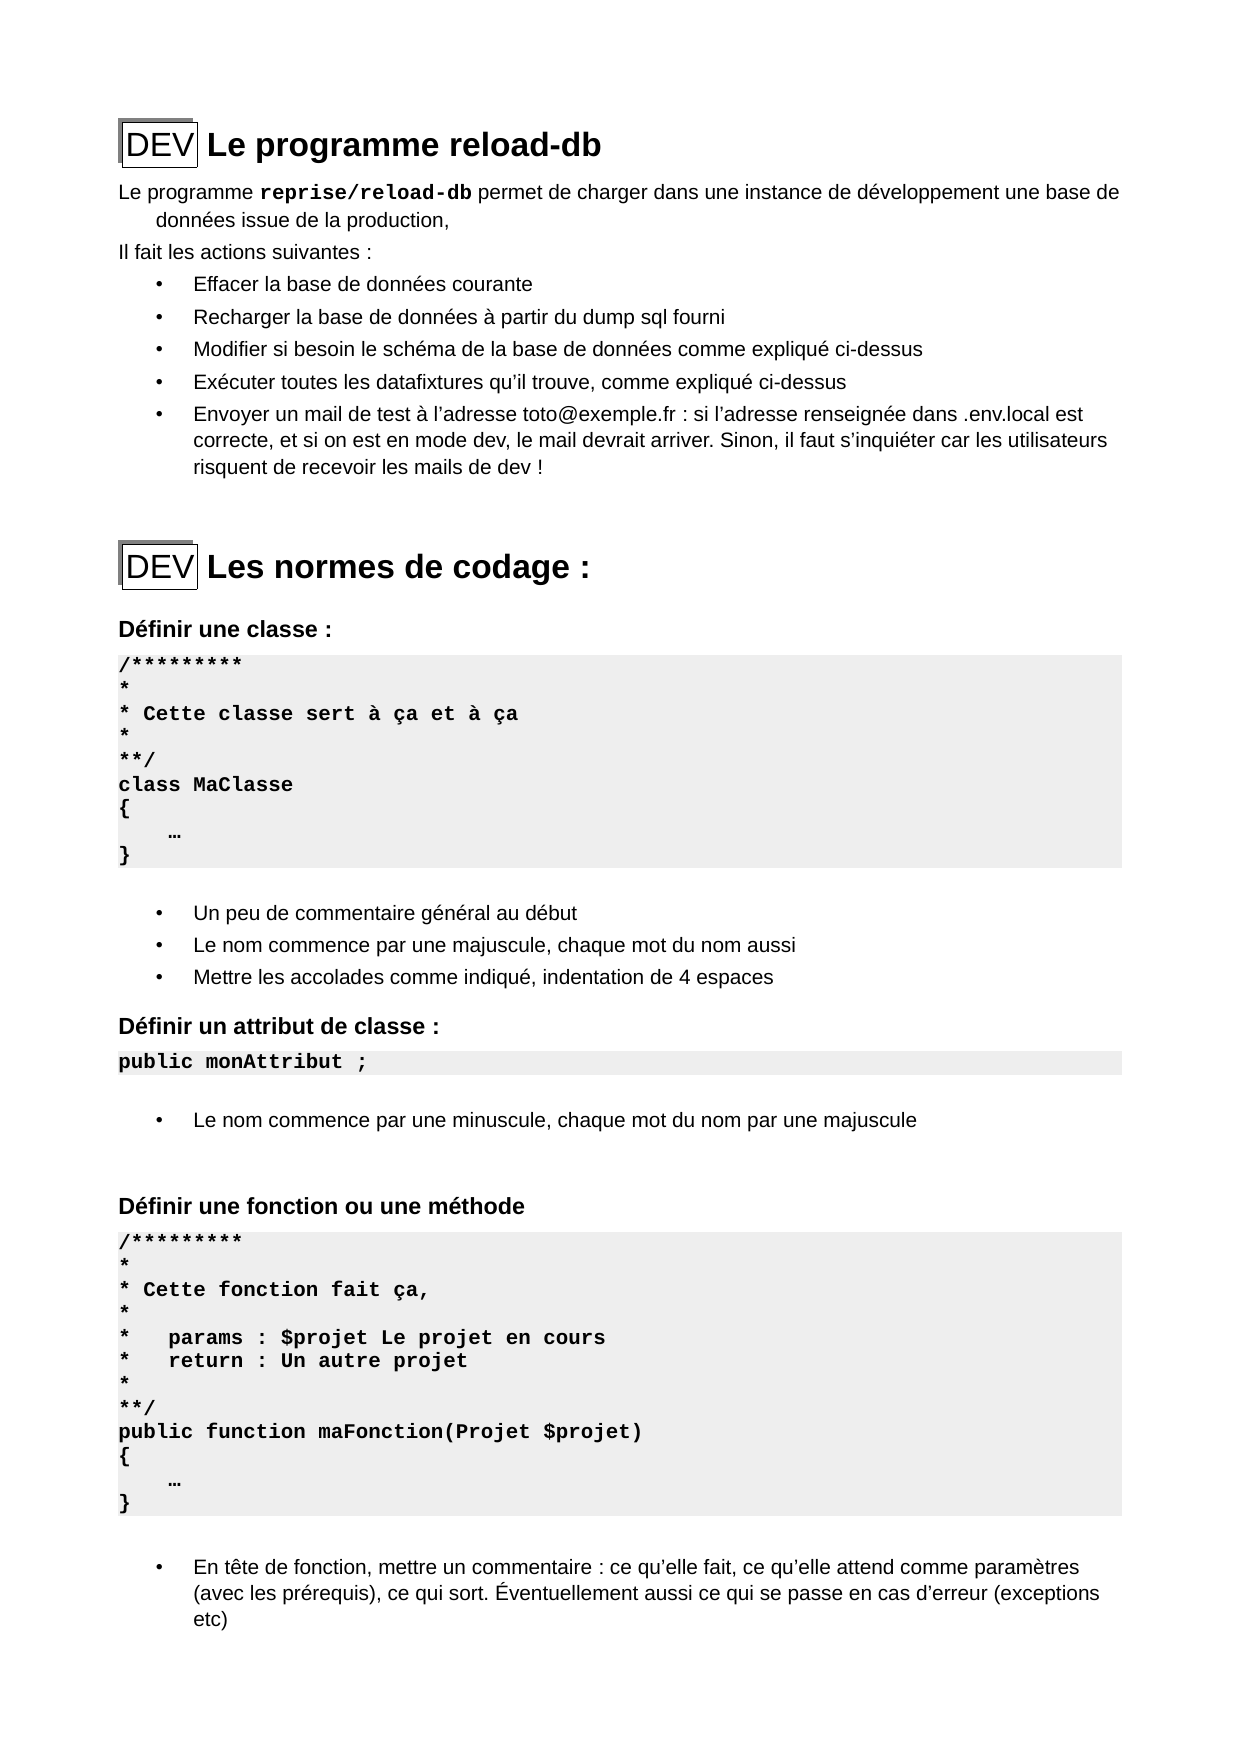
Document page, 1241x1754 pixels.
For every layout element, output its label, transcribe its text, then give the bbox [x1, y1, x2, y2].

text * Cette classe sert à ça et à ça [118, 703, 1122, 726]
list Le nom commence par une majuscule, chaque mot du nom aussi [156, 933, 1122, 957]
list Le programme reprise/reload-db permet de charger dans une instance de développement une base de données issue de la production, [118, 179, 1122, 232]
subtitle Les normes de codage : [193, 540, 1122, 589]
list Modifier si besoin le schéma de la base de données comme expliqué ci-dessus [156, 337, 1122, 361]
list Il fait les actions suivantes : [118, 240, 1122, 264]
text public function maFonction(Projet $projet) { … } [118, 1421, 1122, 1516]
text * [118, 726, 1122, 750]
subtitle Définir un attribut de classe : [118, 1012, 1122, 1039]
text * Cette fonction fait ça, [118, 1279, 1122, 1303]
text public monAttribut ; [118, 1051, 1122, 1075]
list Recharger la base de données à partir du dump sql fourni [156, 305, 1122, 329]
text * return : Un autre projet [118, 1350, 1122, 1374]
list Exécuter toutes les datafixtures qu’il trouve, comme expliqué ci-dessus [156, 369, 1122, 393]
text class MaClasse { … } [118, 773, 1122, 868]
text * params : $projet Le projet en cours [118, 1327, 1122, 1350]
text /********* [118, 1232, 1122, 1256]
list Un peu de commentaire général au début [156, 900, 1122, 924]
text /********* [118, 655, 1122, 679]
subtitle DEV [123, 545, 197, 589]
text * [118, 1256, 1122, 1279]
text * [118, 1303, 1122, 1327]
subtitle Définir une fonction ou une méthode [118, 1193, 1122, 1220]
text * [118, 1374, 1122, 1398]
subtitle Définir une classe : [118, 616, 1122, 643]
subtitle DEV [123, 123, 197, 167]
list En tête de fonction, mettre un commentaire : ce qu’elle fait, ce qu’elle attend comme paramètres (avec les prérequis), ce qui sort. Éventuellement aussi ce qui se passe en cas d’erreur (exceptions etc) [156, 1554, 1122, 1631]
list Mettre les accolades comme indiqué, indentation de 4 espaces [156, 965, 1122, 989]
text **/ [118, 750, 1122, 773]
text * [118, 679, 1122, 703]
text **/ [118, 1398, 1122, 1421]
subtitle Le programme reload-db [193, 118, 1122, 167]
list Envoyer un mail de test à l’adresse toto@exemple.fr : si l’adresse renseignée dans .env.local est correcte, et si on est en mode dev, le mail devrait arriver. Sinon, il faut s’inquiéter car les utilisateurs risquent de recevoir les mails de dev ! [156, 402, 1122, 479]
list Le nom commence par une minuscule, chaque mot du nom par une majuscule [156, 1107, 1122, 1131]
list Effacer la base de données courante [156, 272, 1122, 296]
